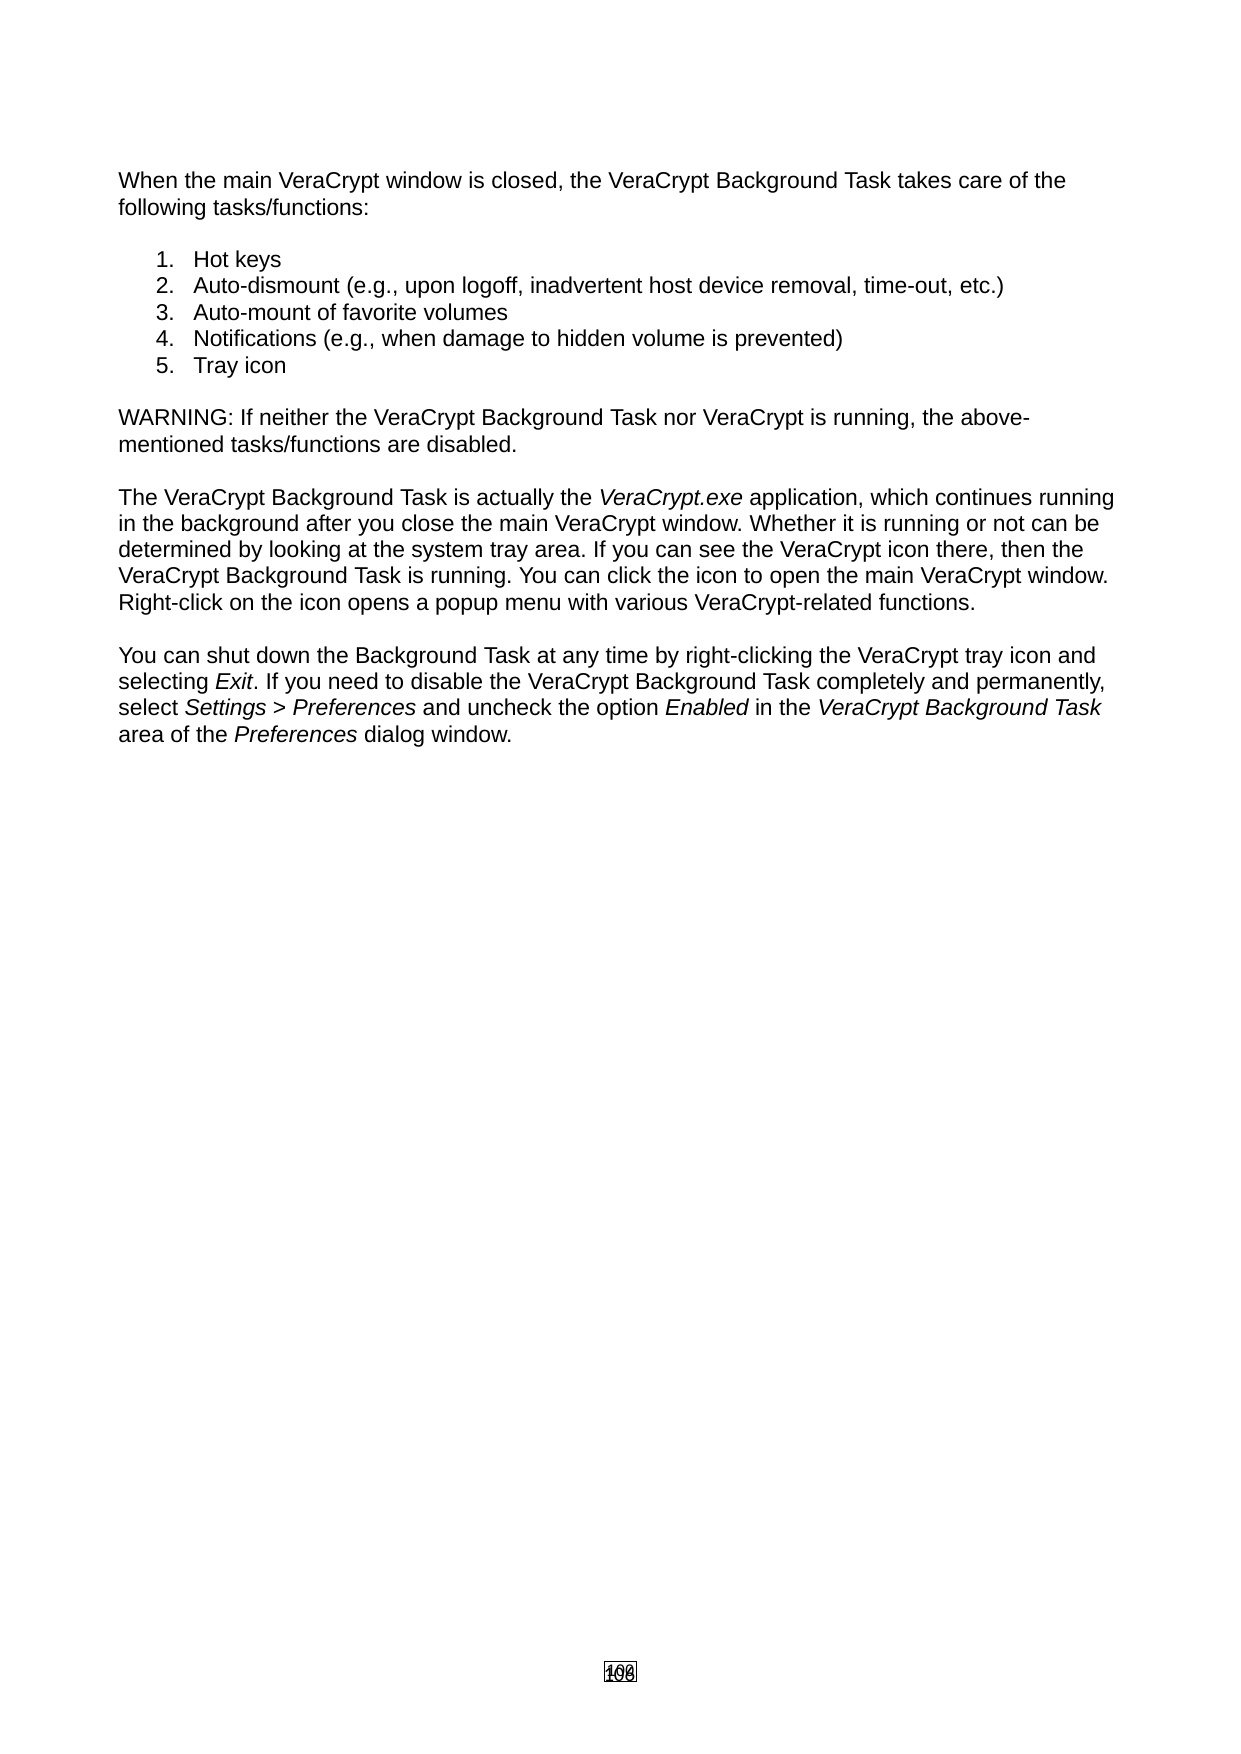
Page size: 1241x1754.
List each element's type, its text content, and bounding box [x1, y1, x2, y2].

list Auto-mount of favorite volumes [156, 299, 1132, 325]
text You can shut down the Background Task at any time by right-clicking the VeraCrypt tray icon and selecting Exit. If you need to disable the VeraCrypt Background Task completely and permanently, select Settings > Preferences and uncheck the option Enabled in the VeraCrypt Background Task area of the Preferences dialog window. [118, 642, 1109, 747]
text When the main VeraCrypt window is closed, the VeraCrypt Background Task takes care of the following tasks/functions: [118, 167, 1109, 220]
list Hot keys [156, 246, 1132, 273]
list Auto-dismount (e.g., upon logoff, inadvertent host device removal, time-out, etc.) [156, 273, 1132, 299]
text WARNING: If neither the VeraCrypt Background Task nor VeraCrypt is running, the above- mentioned tasks/functions are disabled. [118, 404, 1109, 457]
list Tray icon [156, 352, 1132, 378]
text The VeraCrypt Background Task is actually the VeraCrypt.exe application, which continues running in the background after you close the main VeraCrypt window. Whether it is running or not can be determined by looking at the system tray area. If you can see the VeraCrypt icon there, then the VeraCrypt Background Task is running. You can click the icon to open the main VeraCrypt window. Right-click on the icon opens a popup menu with various VeraCrypt-related functions. [118, 483, 1120, 615]
list Notifications (e.g., when damage to hidden volume is prevented) [156, 325, 1132, 352]
